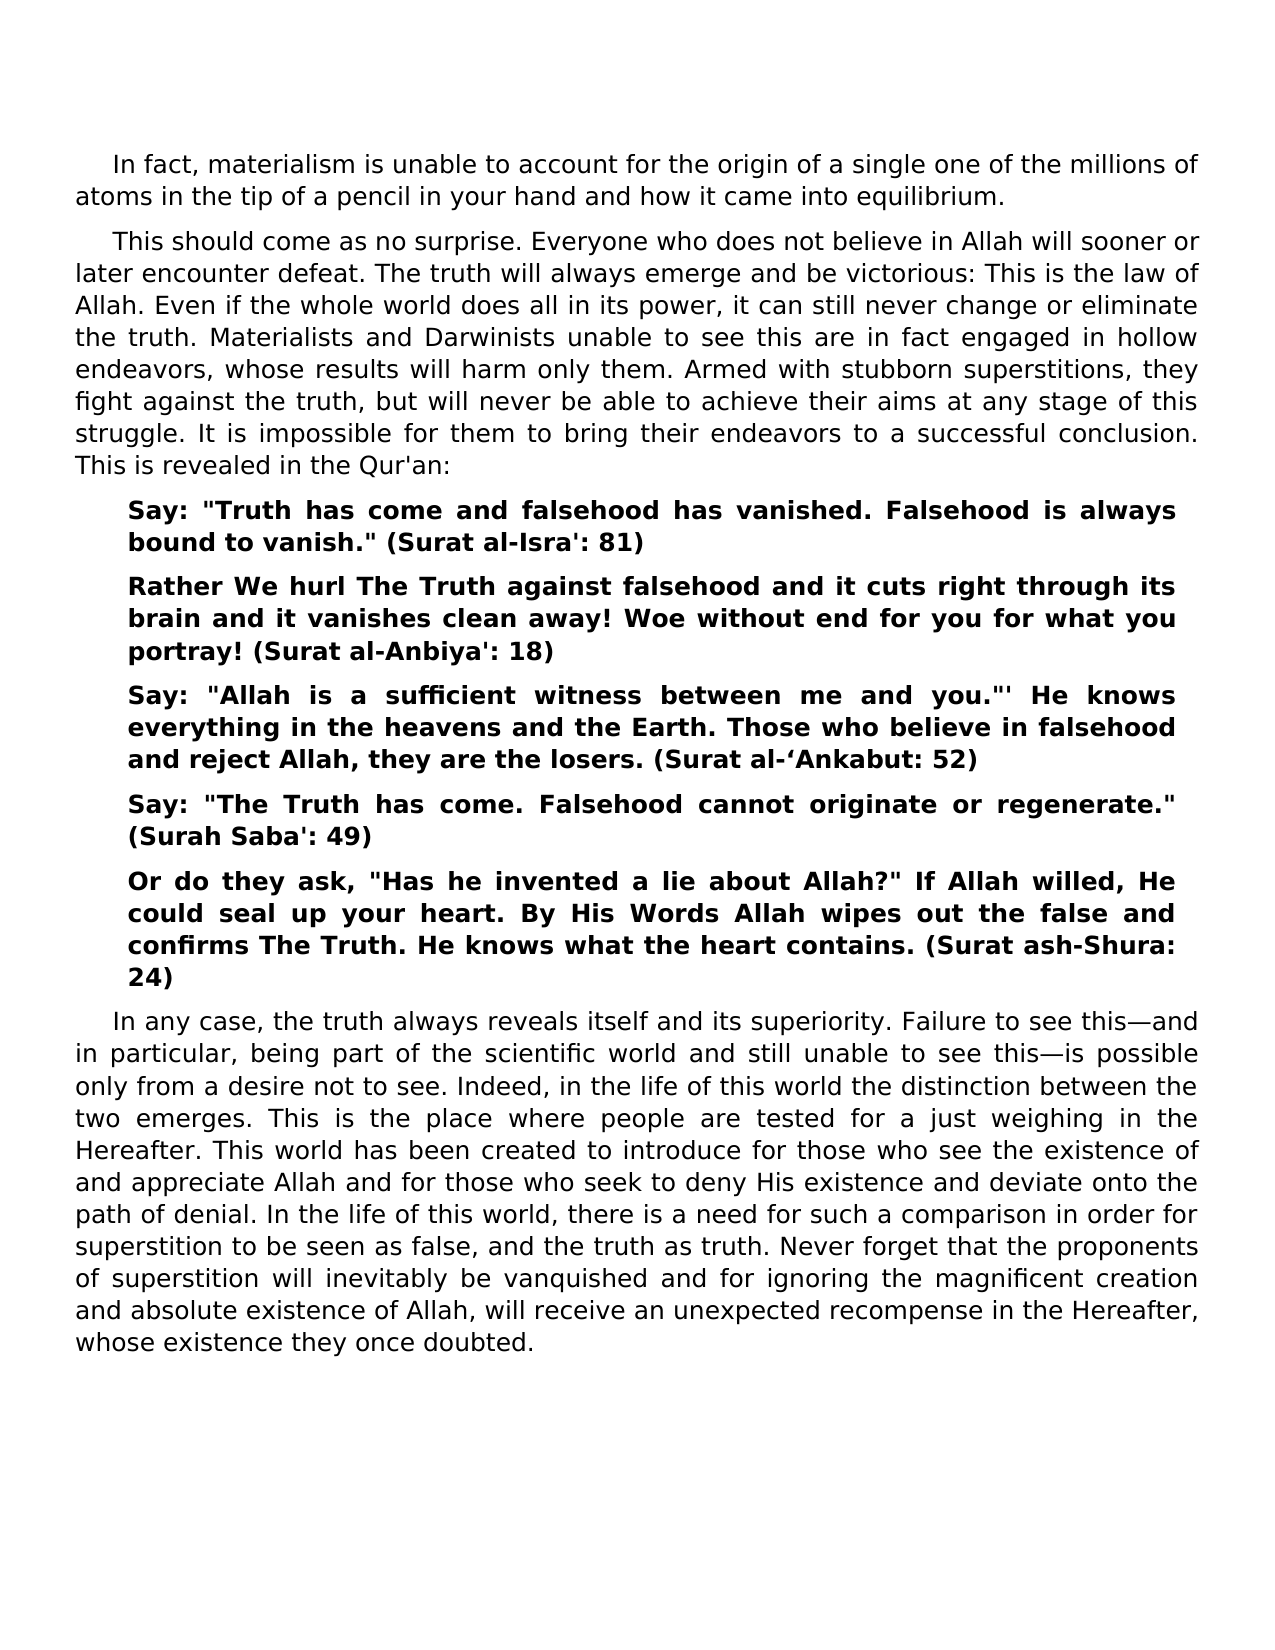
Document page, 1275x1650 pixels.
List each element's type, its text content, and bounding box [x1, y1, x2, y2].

text Or do they ask, "Has he invented a lie about Allah?" If Allah willed, He could seal up your heart. By His Words Allah wipes out the false and confirms The Truth. He knows what the heart contains. (Surat ash-Shura: 24) [127, 867, 1177, 992]
text This should come as no surprise. Everyone who does not believe in Allah will sooner or later encounter defeat. The truth will always emerge and be victorious: This is the law of Allah. Even if the whole world does all in its power, it can still never change or eliminate the truth. Materialists and Darwinists unable to see this are in fact engaged in hollow endeavors, whose results will harm only them. Armed with stubborn superstitions, they fight against the truth, but will never be able to achieve their aims at any stage of this struggle. It is impossible for them to bring their endeavors to a successful conclusion. This is revealed in the Qur'an: [75, 227, 1200, 480]
text Say: "Truth has come and falsehood has vanished. Falsehood is always bound to vanish." (Surat al-Isra': 81) [127, 496, 1177, 557]
text In fact, materialism is unable to account for the origin of a single one of the millions of atoms in the tip of a pencil in your hand and how it came into equilibrium. [75, 150, 1200, 211]
text Rather We hurl The Truth against falsehood and it cuts right through its brain and it vanishes clean away! Woe without end for you for what you portray! (Surat al-Anbiya': 18) [127, 572, 1177, 666]
text Say: "The Truth has come. Falsehood cannot originate or regenerate." (Surah Saba': 49) [127, 790, 1177, 851]
text Say: "Allah is a sufficient witness between me and you."' He knows everything in the heavens and the Earth. Those who believe in falsehood and reject Allah, they are the losers. (Surat al-‘Ankabut: 52) [127, 681, 1177, 774]
text In any case, the truth always reveals itself and its superiority. Failure to see this—and in particular, being part of the scientific world and still unable to see this—is possible only from a desire not to see. Indeed, in the life of this world the distinction between the two emerges. This is the place where people are tested for a just weighing in the Hereafter. This world has been created to introduce for those who see the existence of and appreciate Allah and for those who seek to deny His existence and deviate onto the path of denial. In the life of this world, there is a need for such a comparison in order for superstition to be seen as false, and the truth as truth. Never forget that the proponents of superstition will inevitably be vanquished and for ignoring the magnificent creation and absolute existence of Allah, will receive an unexpected recompense in the Hereafter, whose existence they once doubted. [75, 1007, 1200, 1357]
